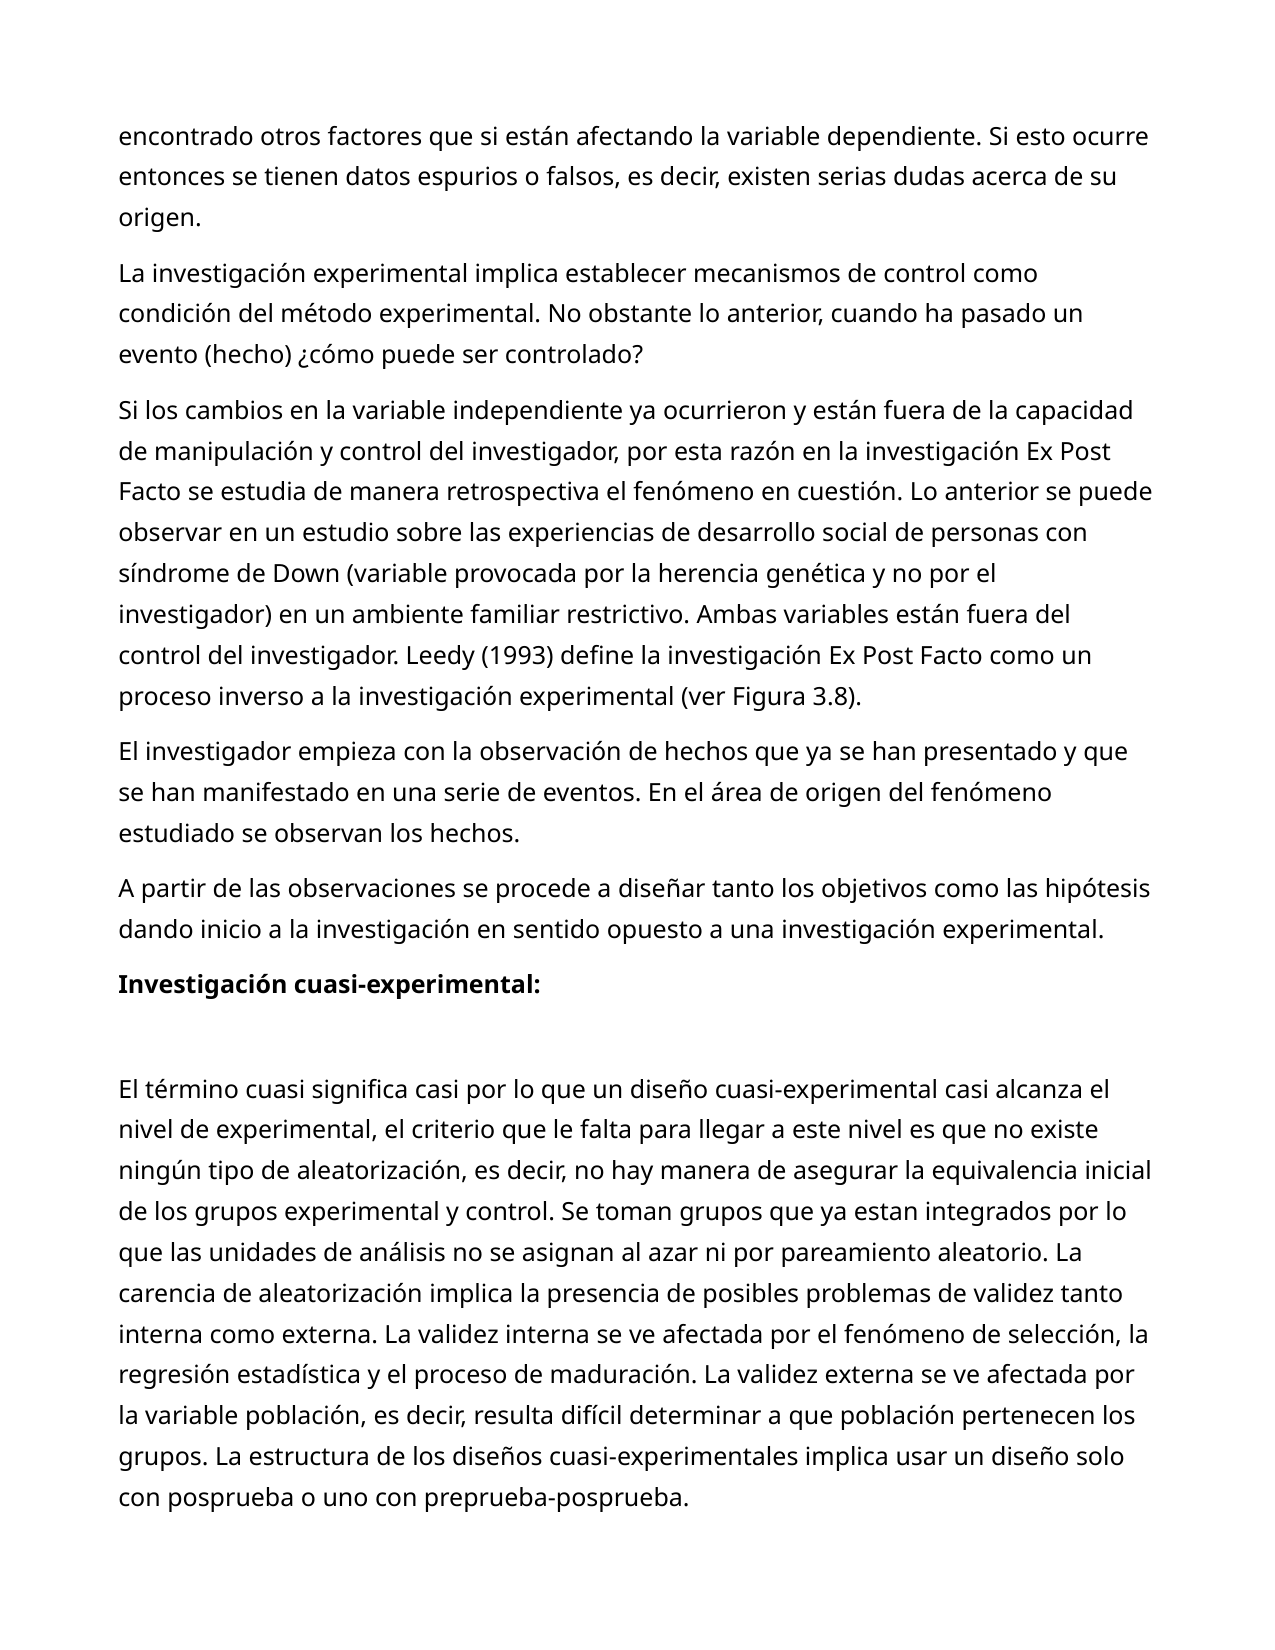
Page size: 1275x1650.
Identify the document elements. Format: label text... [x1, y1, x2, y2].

text Investigación cuasi-experimental: [118, 967, 1157, 1001]
text Si los cambios en la variable independiente ya ocurrieron y están fuera de la capacidad de manipulación y control del investigador, por esta razón en la investigación Ex Post Facto se estudia de manera retrospectiva el fenómeno en cuestión. Lo anterior se puede observar en un estudio sobre las experiencias de desarrollo social de personas con síndrome de Down (variable provocada por la herencia genética y no por el investigador) en un ambiente familiar restrictivo. Ambas variables están fuera del control del investigador. Leedy (1993) define la investigación Ex Post Facto como un proceso inverso a la investigación experimental (ver Figura 3.8). [118, 392, 1157, 712]
text El término cuasi significa casi por lo que un diseño cuasi-experimental casi alcanza el nivel de experimental, el criterio que le falta para llegar a este nivel es que no existe ningún tipo de aleatorización, es decir, no hay manera de asegurar la equivalencia inicial de los grupos experimental y control. Se toman grupos que ya estan integrados por lo que las unidades de análisis no se asignan al azar ni por pareamiento aleatorio. La carencia de aleatorización implica la presencia de posibles problemas de validez tanto interna como externa. La validez interna se ve afectada por el fenómeno de selección, la regresión estadística y el proceso de maduración. La validez externa se ve afectada por la variable población, es decir, resulta difícil determinar a que población pertenecen los grupos. La estructura de los diseños cuasi-experimentales implica usar un diseño solo con posprueba o uno con preprueba-posprueba. [118, 1071, 1157, 1514]
text encontrado otros factores que si están afectando la variable dependiente. Si esto ocurre entonces se tienen datos espurios o falsos, es decir, existen serias dudas acerca de su origen. [118, 118, 1157, 234]
text La investigación experimental implica establecer mecanismos de control como condición del método experimental. No obstante lo anterior, cuando ha pasado un evento (hecho) ¿cómo puede ser controlado? [118, 255, 1157, 371]
text A partir de las observaciones se procede a diseñar tanto los objetivos como las hipótesis dando inicio a la investigación en sentido opuesto a una investigación experimental. [118, 871, 1157, 946]
text El investigador empieza con la observación de hechos que ya se han presentado y que se han manifestado en una serie de eventos. En el área de origen del fenómeno estudiado se observan los hechos. [118, 733, 1157, 849]
